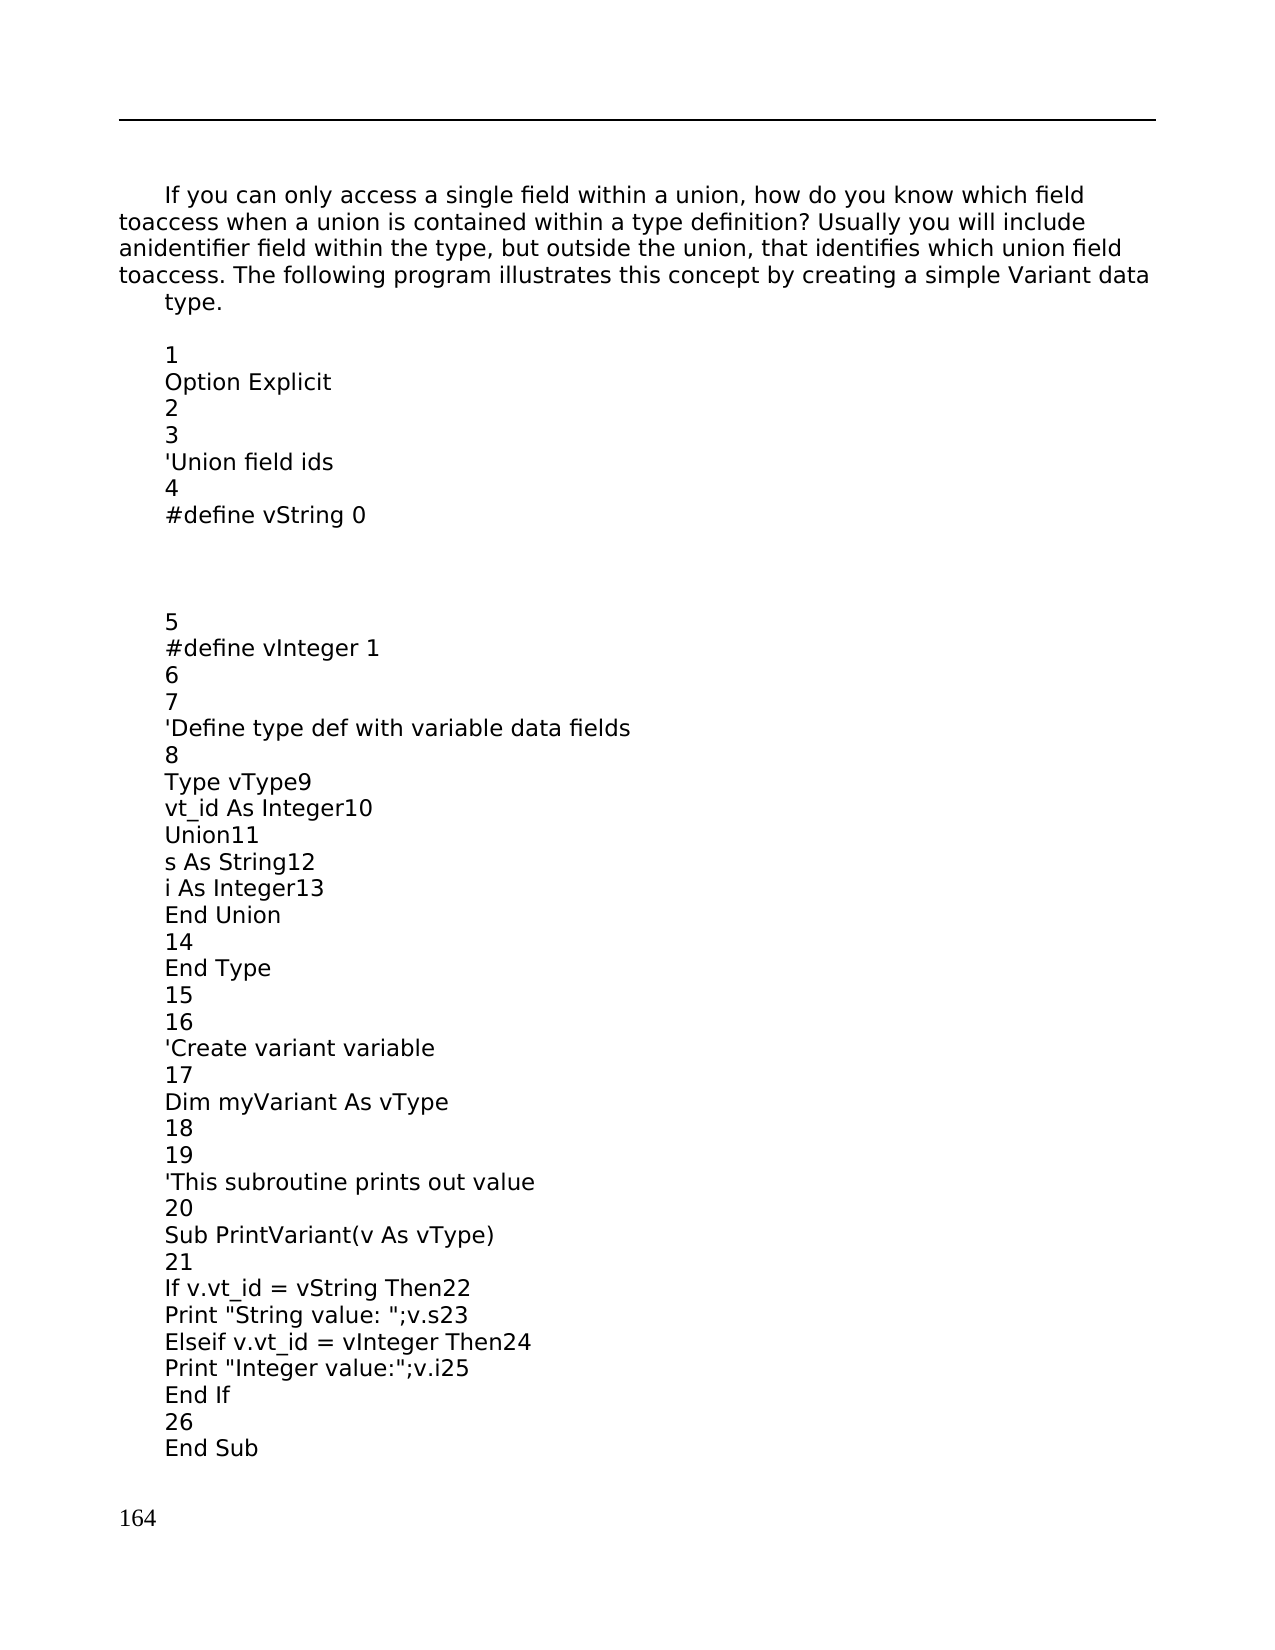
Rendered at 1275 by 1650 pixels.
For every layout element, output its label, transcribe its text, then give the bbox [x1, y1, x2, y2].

text End Union [118, 902, 1156, 929]
text 1 [118, 342, 1156, 369]
text Print "String value: ";v.s23 [118, 1302, 1156, 1329]
text 4 [118, 476, 1156, 502]
text Option Explicit [118, 369, 1156, 396]
text i As Integer13 [118, 876, 1156, 902]
text type. [118, 289, 1156, 316]
text 15 [118, 982, 1156, 1009]
text Elseif v.vt_id = vInteger Then24 [118, 1329, 1156, 1356]
text 2 [118, 396, 1156, 422]
text 20 [118, 1196, 1156, 1222]
text Sub PrintVariant(v As vType) [118, 1222, 1156, 1249]
text 5 [118, 609, 1156, 636]
text 'This subroutine prints out value [118, 1169, 1156, 1196]
text If v.vt_id = vString Then22 [118, 1276, 1156, 1302]
text End Sub [118, 1436, 1156, 1462]
text 'Create variant variable [118, 1036, 1156, 1062]
text 8 [118, 742, 1156, 769]
text s As String12 [118, 849, 1156, 876]
text 17 [118, 1062, 1156, 1089]
text #define vInteger 1 [118, 636, 1156, 662]
text vt_id As Integer10 [118, 796, 1156, 822]
text Print "Integer value:";v.i25 [118, 1356, 1156, 1382]
text Type vType9 [118, 769, 1156, 796]
text Dim myVariant As vType [118, 1089, 1156, 1116]
text End Type [118, 956, 1156, 982]
text 19 [118, 1142, 1156, 1169]
text 7 [118, 689, 1156, 716]
text End If [118, 1382, 1156, 1409]
text 3 [118, 422, 1156, 449]
text 18 [118, 1116, 1156, 1142]
text 26 [118, 1409, 1156, 1436]
text 16 [118, 1009, 1156, 1036]
text Union11 [118, 822, 1156, 849]
text If you can only access a single field within a union, how do you know which field toaccess when a union is contained within a type definition? Usually you will include anidentifier field within the type, but outside the union, that identifies which union field toaccess. The following program illustrates this concept by creating a simple Variant data [118, 182, 1156, 289]
text 21 [118, 1249, 1156, 1276]
text #define vString 0 [118, 502, 1156, 529]
text 14 [118, 929, 1156, 956]
text 6 [118, 662, 1156, 689]
text 'Define type def with variable data fields [118, 716, 1156, 742]
text 'Union field ids [118, 449, 1156, 476]
